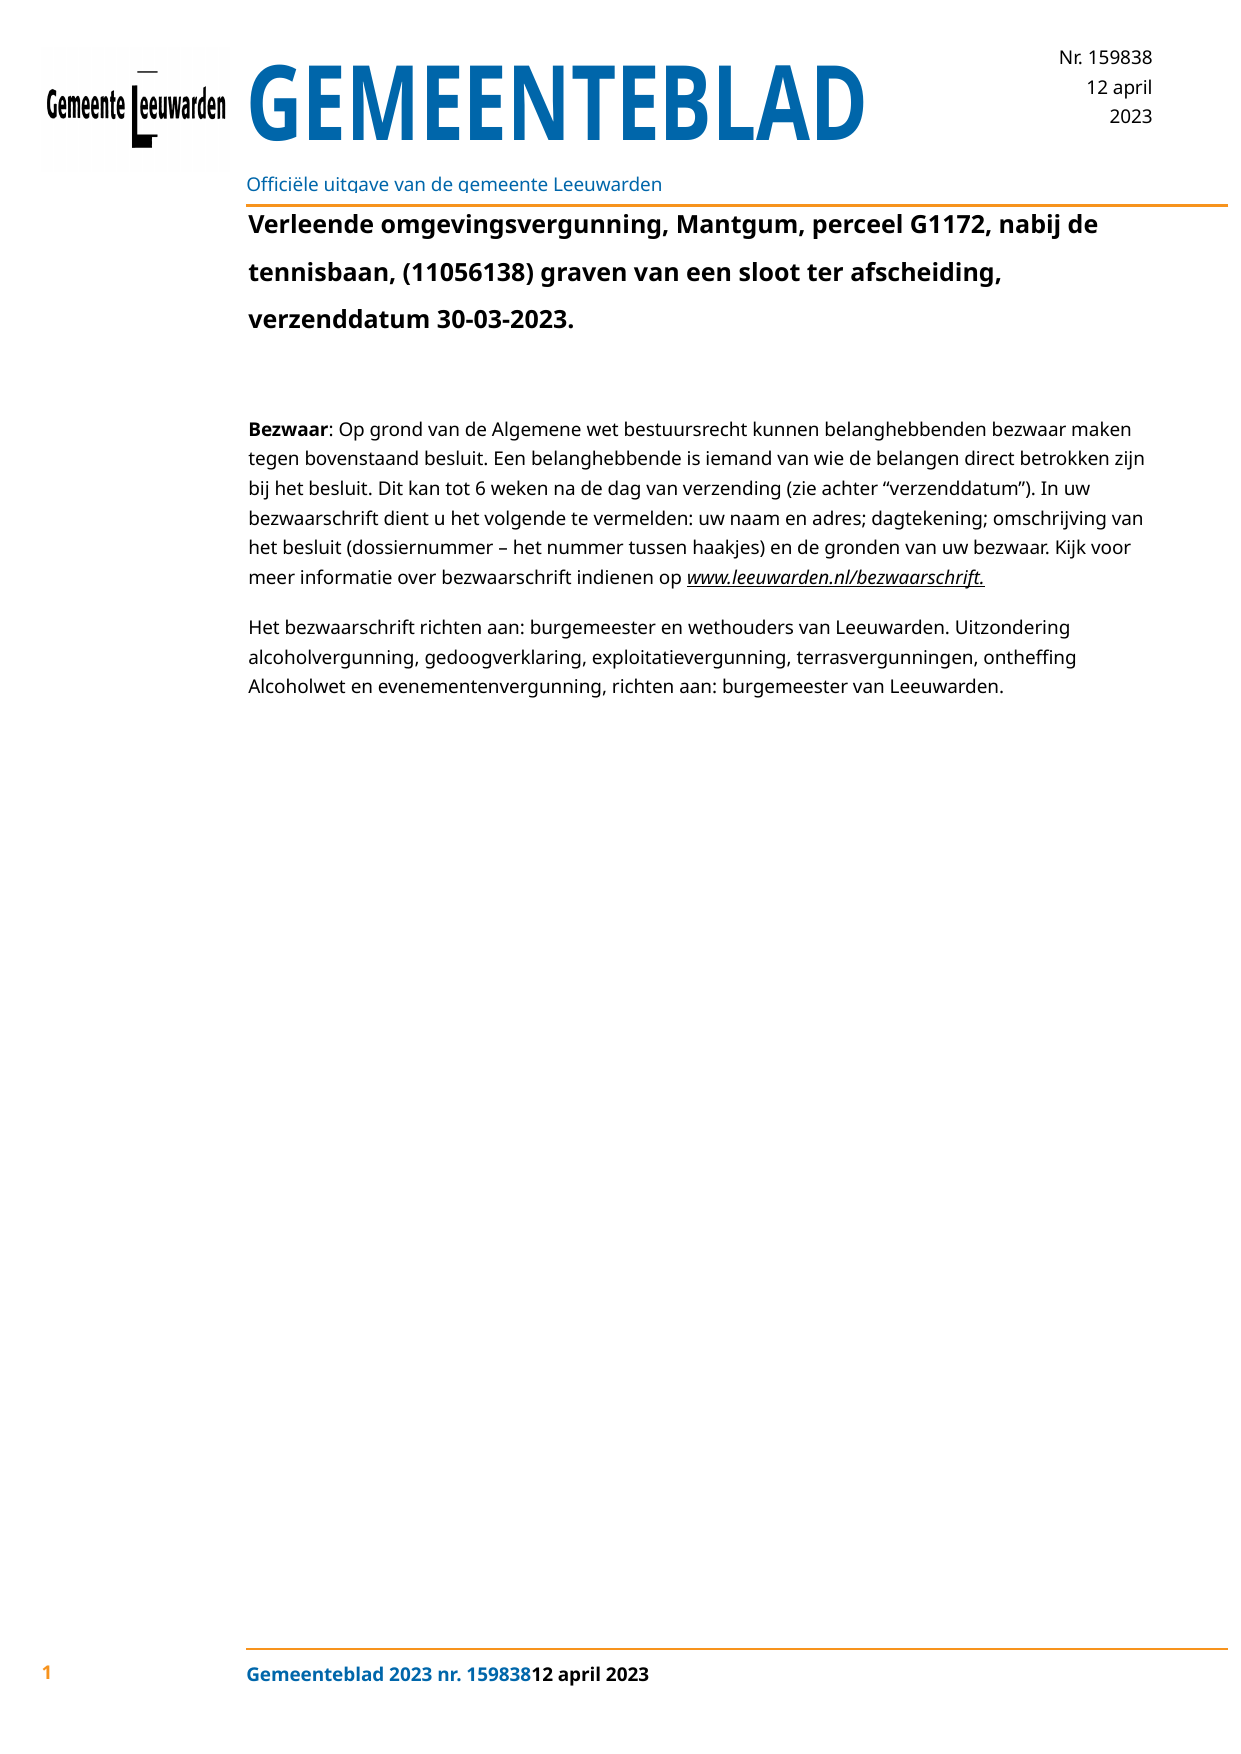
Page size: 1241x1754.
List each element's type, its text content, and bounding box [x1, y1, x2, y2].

text Bezwaar: Op grond van de Algemene wet bestuursrecht kunnen belanghebbenden bezwaar maken tegen bovenstaand besluit. Een belanghebbende is iemand van wie de belangen direct betrokken zijn bij het besluit. Dit kan tot 6 weken na de dag van verzending (zie achter “verzenddatum”). In uw bezwaarschrift dient u het volgende te vermelden: uw naam en adres; dagtekening; omschrijving van het besluit (dossiernummer – het nummer tussen haakjes) en de gronden van uw bezwaar. Kijk voor meer informatie over bezwaarschrift indienen op www.leeuwarden.nl/bezwaarschrift. [248, 416, 1152, 589]
picture [41, 47, 231, 172]
text Verleende omgevingsvergunning, Mantgum, perceel G1172, nabij de tennisbaan, (11056138) graven van een sloot ter afscheiding, verzenddatum 30-03-2023. [248, 207, 1152, 336]
text Het bezwaarschrift richten aan: burgemeester en wethouders van Leeuwarden. Uitzondering alcoholvergunning, gedoogverklaring, exploitatievergunning, terrasvergunningen, ontheffing Alcoholwet en evenementenvergunning, richten aan: burgemeester van Leeuwarden. [248, 614, 1152, 699]
